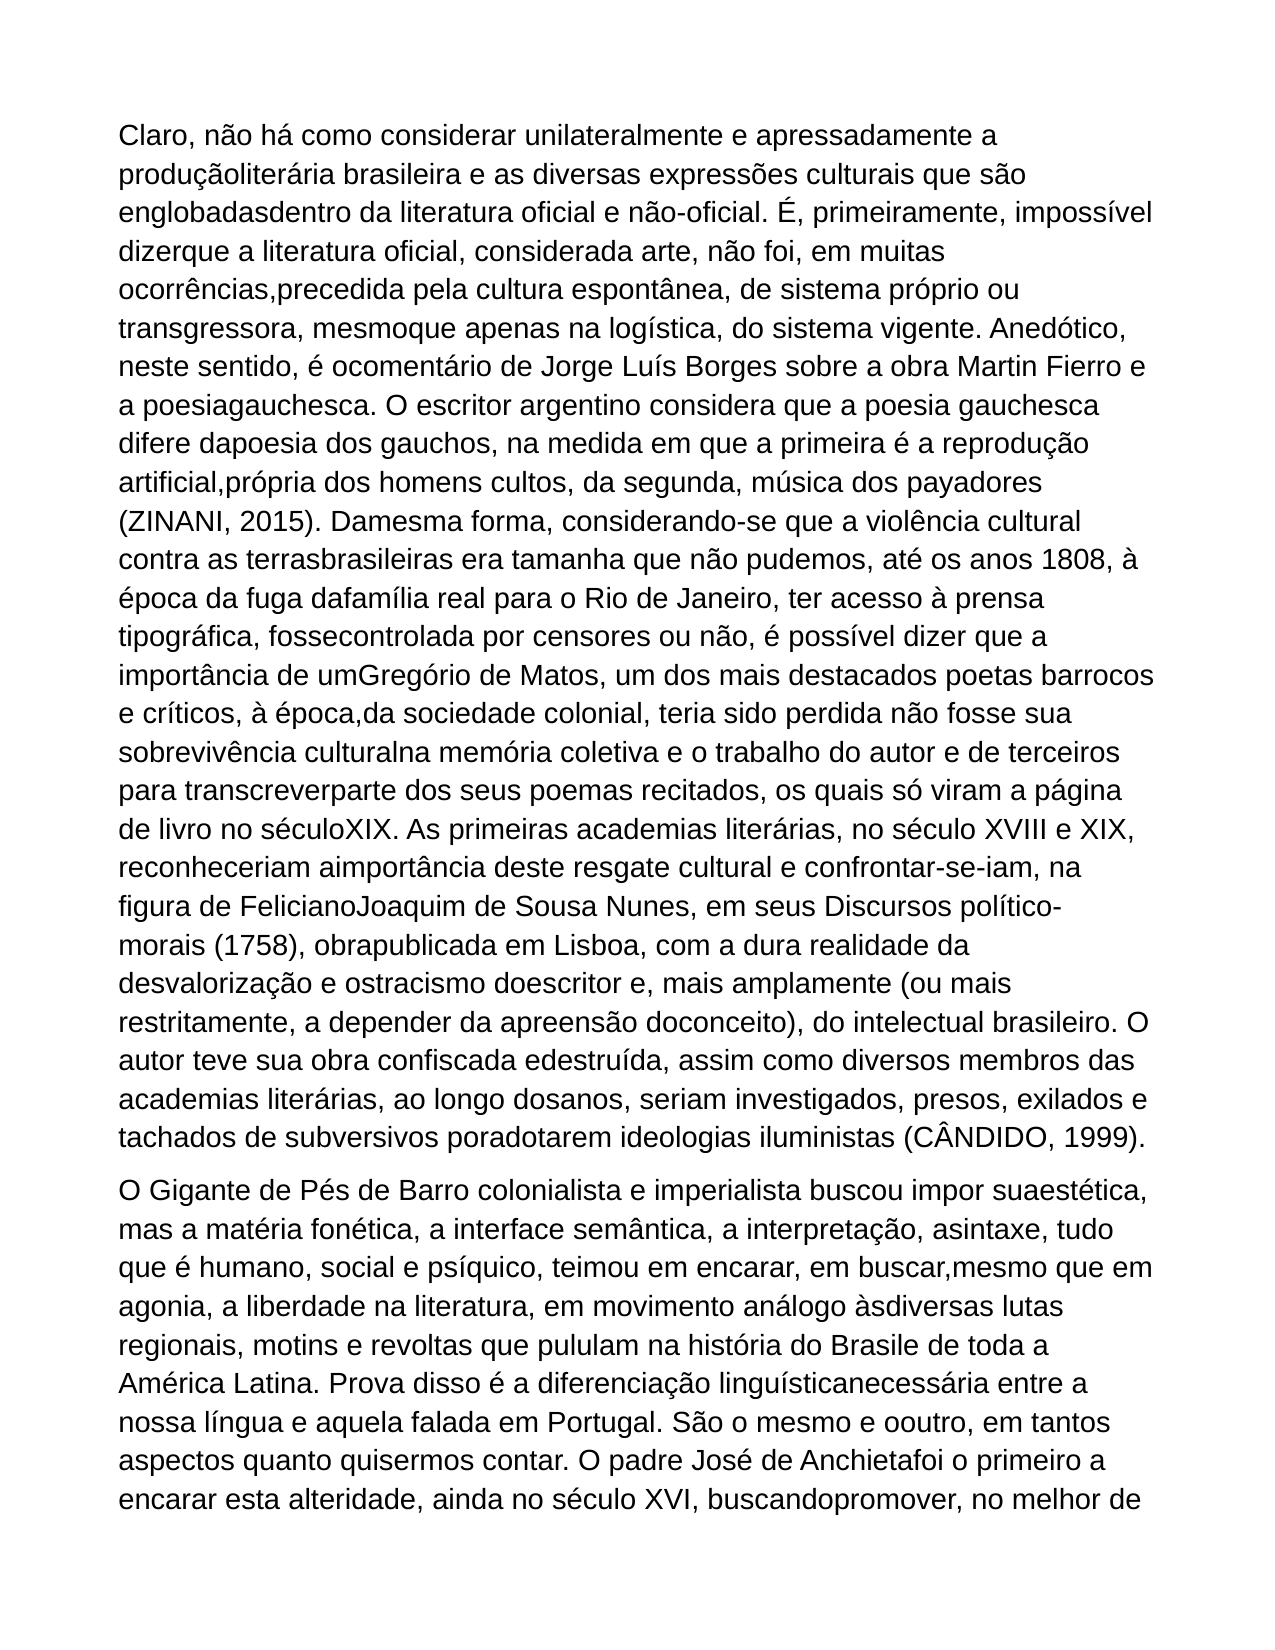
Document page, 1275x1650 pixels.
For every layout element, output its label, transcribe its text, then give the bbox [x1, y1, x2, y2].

text Claro, não há como considerar unilateralmente e apressadamente a produçãoliterária brasileira e as diversas expressões culturais que são englobadasdentro da literatura oficial e não-oficial. É, primeiramente, impossível dizerque a literatura oficial, considerada arte, não foi, em muitas ocorrências,precedida pela cultura espontânea, de sistema próprio ou transgressora, mesmoque apenas na logística, do sistema vigente. Anedótico, neste sentido, é ocomentário de Jorge Luís Borges sobre a obra Martin Fierro e a poesiagauchesca. O escritor argentino considera que a poesia gauchesca difere dapoesia dos gauchos, na medida em que a primeira é a reprodução artificial,própria dos homens cultos, da segunda, música dos payadores (ZINANI, 2015). Damesma forma, considerando-se que a violência cultural contra as terrasbrasileiras era tamanha que não pudemos, até os anos 1808, à época da fuga dafamília real para o Rio de Janeiro, ter acesso à prensa tipográfica, fossecontrolada por censores ou não, é possível dizer que a importância de umGregório de Matos, um dos mais destacados poetas barrocos e críticos, à época,da sociedade colonial, teria sido perdida não fosse sua sobrevivência culturalna memória coletiva e o trabalho do autor e de terceiros para transcreverparte dos seus poemas recitados, os quais só viram a página de livro no séculoXIX. As primeiras academias literárias, no século XVIII e XIX, reconheceriam aimportância deste resgate cultural e confrontar-se-iam, na figura de FelicianoJoaquim de Sousa Nunes, em seus Discursos político- morais (1758), obrapublicada em Lisboa, com a dura realidade da desvalorização e ostracismo doescritor e, mais amplamente (ou mais restritamente, a depender da apreensão doconceito), do intelectual brasileiro. O autor teve sua obra confiscada edestruída, assim como diversos membros das academias literárias, ao longo dosanos, seriam investigados, presos, exilados e tachados de subversivos poradotarem ideologias iluministas (CÂNDIDO, 1999). [118, 118, 1157, 1154]
text O Gigante de Pés de Barro colonialista e imperialista buscou impor suaestética, mas a matéria fonética, a interface semântica, a interpretação, asintaxe, tudo que é humano, social e psíquico, teimou em encarar, em buscar,mesmo que em agonia, a liberdade na literatura, em movimento análogo àsdiversas lutas regionais, motins e revoltas que pululam na história do Brasile de toda a América Latina. Prova disso é a diferenciação linguísticanecessária entre a nossa língua e aquela falada em Portugal. São o mesmo e ooutro, em tantos aspectos quanto quisermos contar. O padre José de Anchietafoi o primeiro a encarar esta alteridade, ainda no século XVI, buscandopromover, no melhor de [118, 1173, 1157, 1515]
